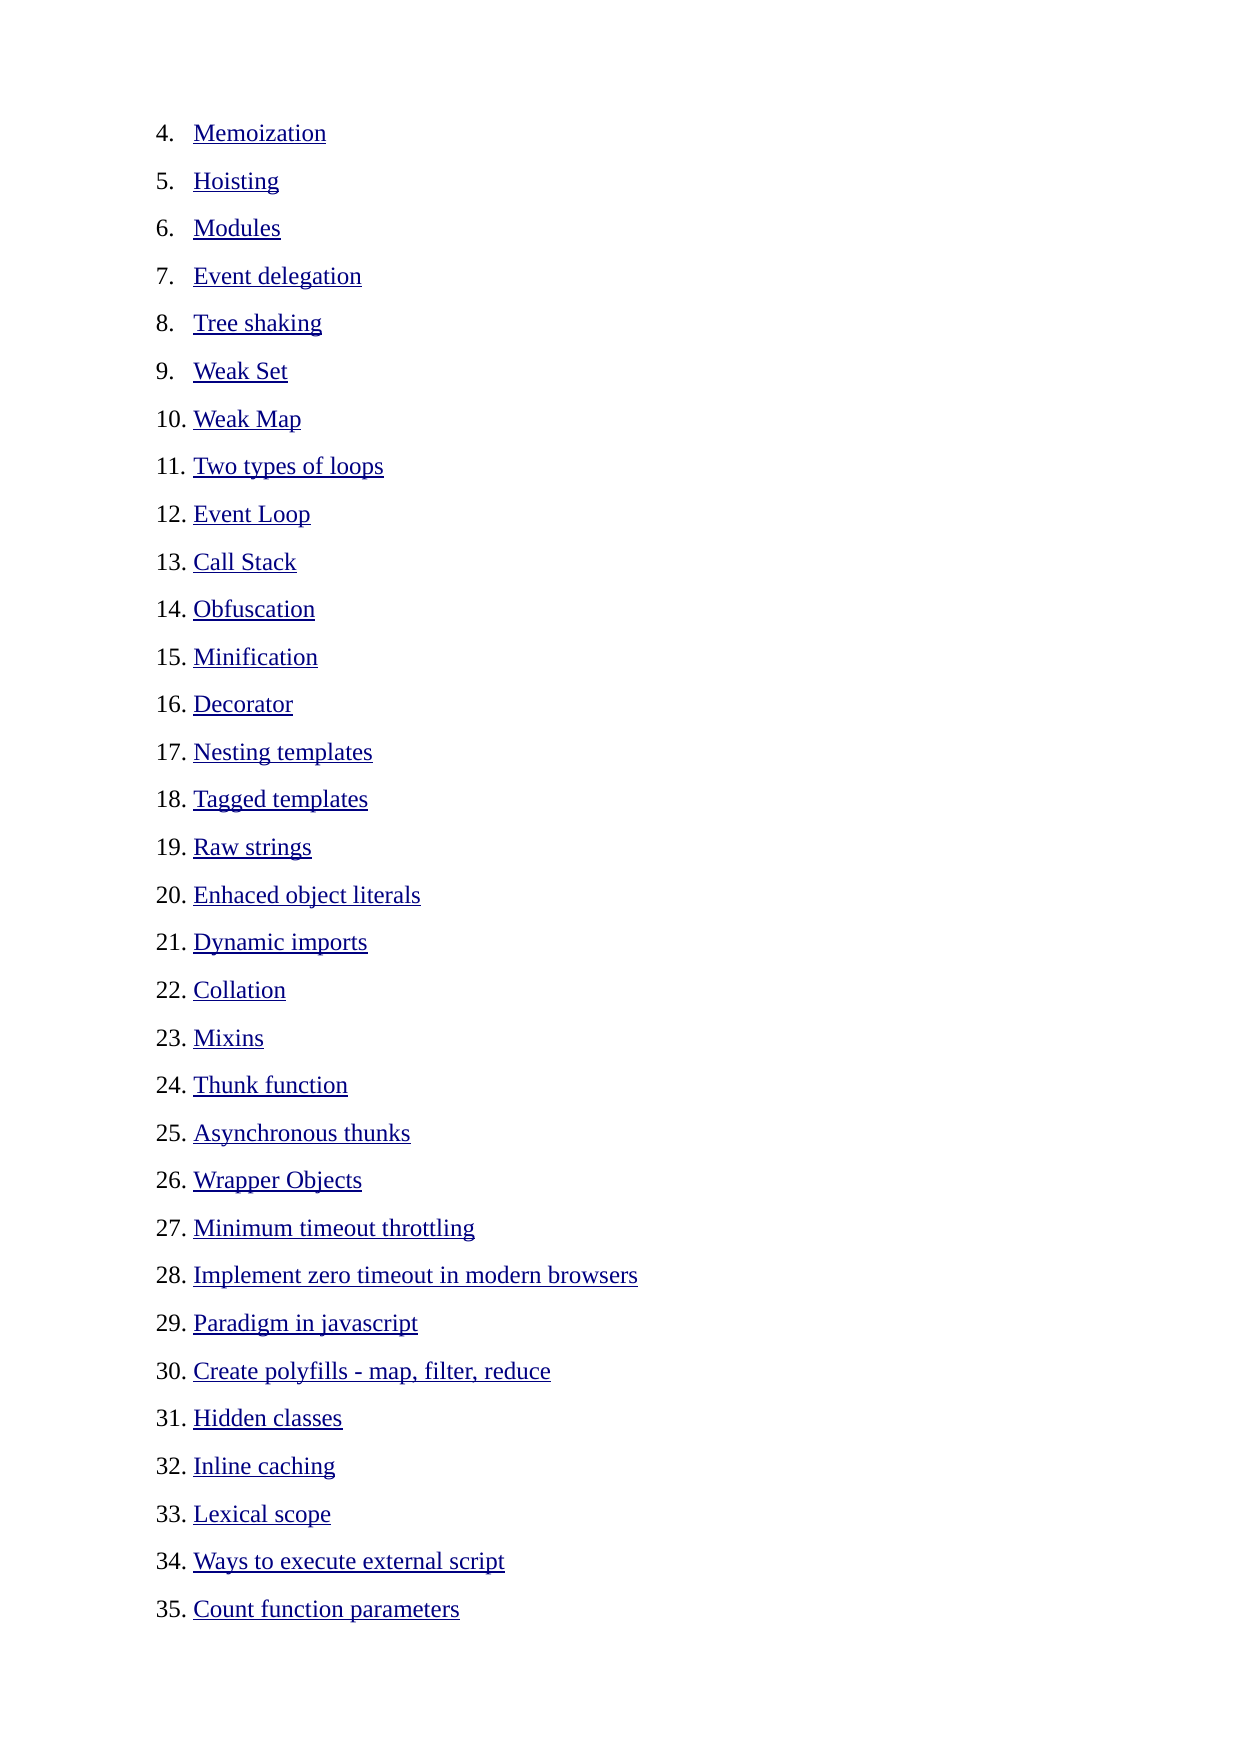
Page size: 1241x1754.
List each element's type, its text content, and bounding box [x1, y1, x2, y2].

list Thunk function [156, 1070, 1122, 1099]
list Weak Map [156, 404, 1122, 432]
list Ways to execute external script [156, 1546, 1122, 1575]
list Collation [156, 975, 1122, 1004]
list Minimum timeout throttling [156, 1213, 1122, 1242]
list Event delegation [156, 261, 1122, 290]
list Create polyfills - map, filter, reduce [156, 1356, 1122, 1384]
list Obfuscation [156, 594, 1122, 623]
list Weak Set [156, 356, 1122, 385]
list Enhaced object literals [156, 880, 1122, 908]
list Memoization [156, 118, 1122, 147]
list Asynchronous thunks [156, 1118, 1122, 1147]
list Implement zero timeout in modern browsers [156, 1261, 1122, 1289]
list Modules [156, 213, 1122, 242]
list Dynamic imports [156, 927, 1122, 956]
list Tree shaking [156, 308, 1122, 337]
list Mixins [156, 1023, 1122, 1051]
list Hoisting [156, 166, 1122, 194]
list Nesting templates [156, 737, 1122, 766]
list Event Loop [156, 499, 1122, 528]
list Hidden classes [156, 1403, 1122, 1432]
list Call Stack [156, 547, 1122, 575]
list Two types of loops [156, 451, 1122, 480]
list Tagged templates [156, 784, 1122, 813]
list Raw strings [156, 832, 1122, 861]
list Wrapper Objects [156, 1165, 1122, 1194]
list Lexical scope [156, 1499, 1122, 1527]
list Minification [156, 642, 1122, 671]
list Count function parameters [156, 1594, 1122, 1623]
list Decorator [156, 689, 1122, 718]
list Inline caching [156, 1451, 1122, 1480]
list Paradigm in javascript [156, 1308, 1122, 1337]
